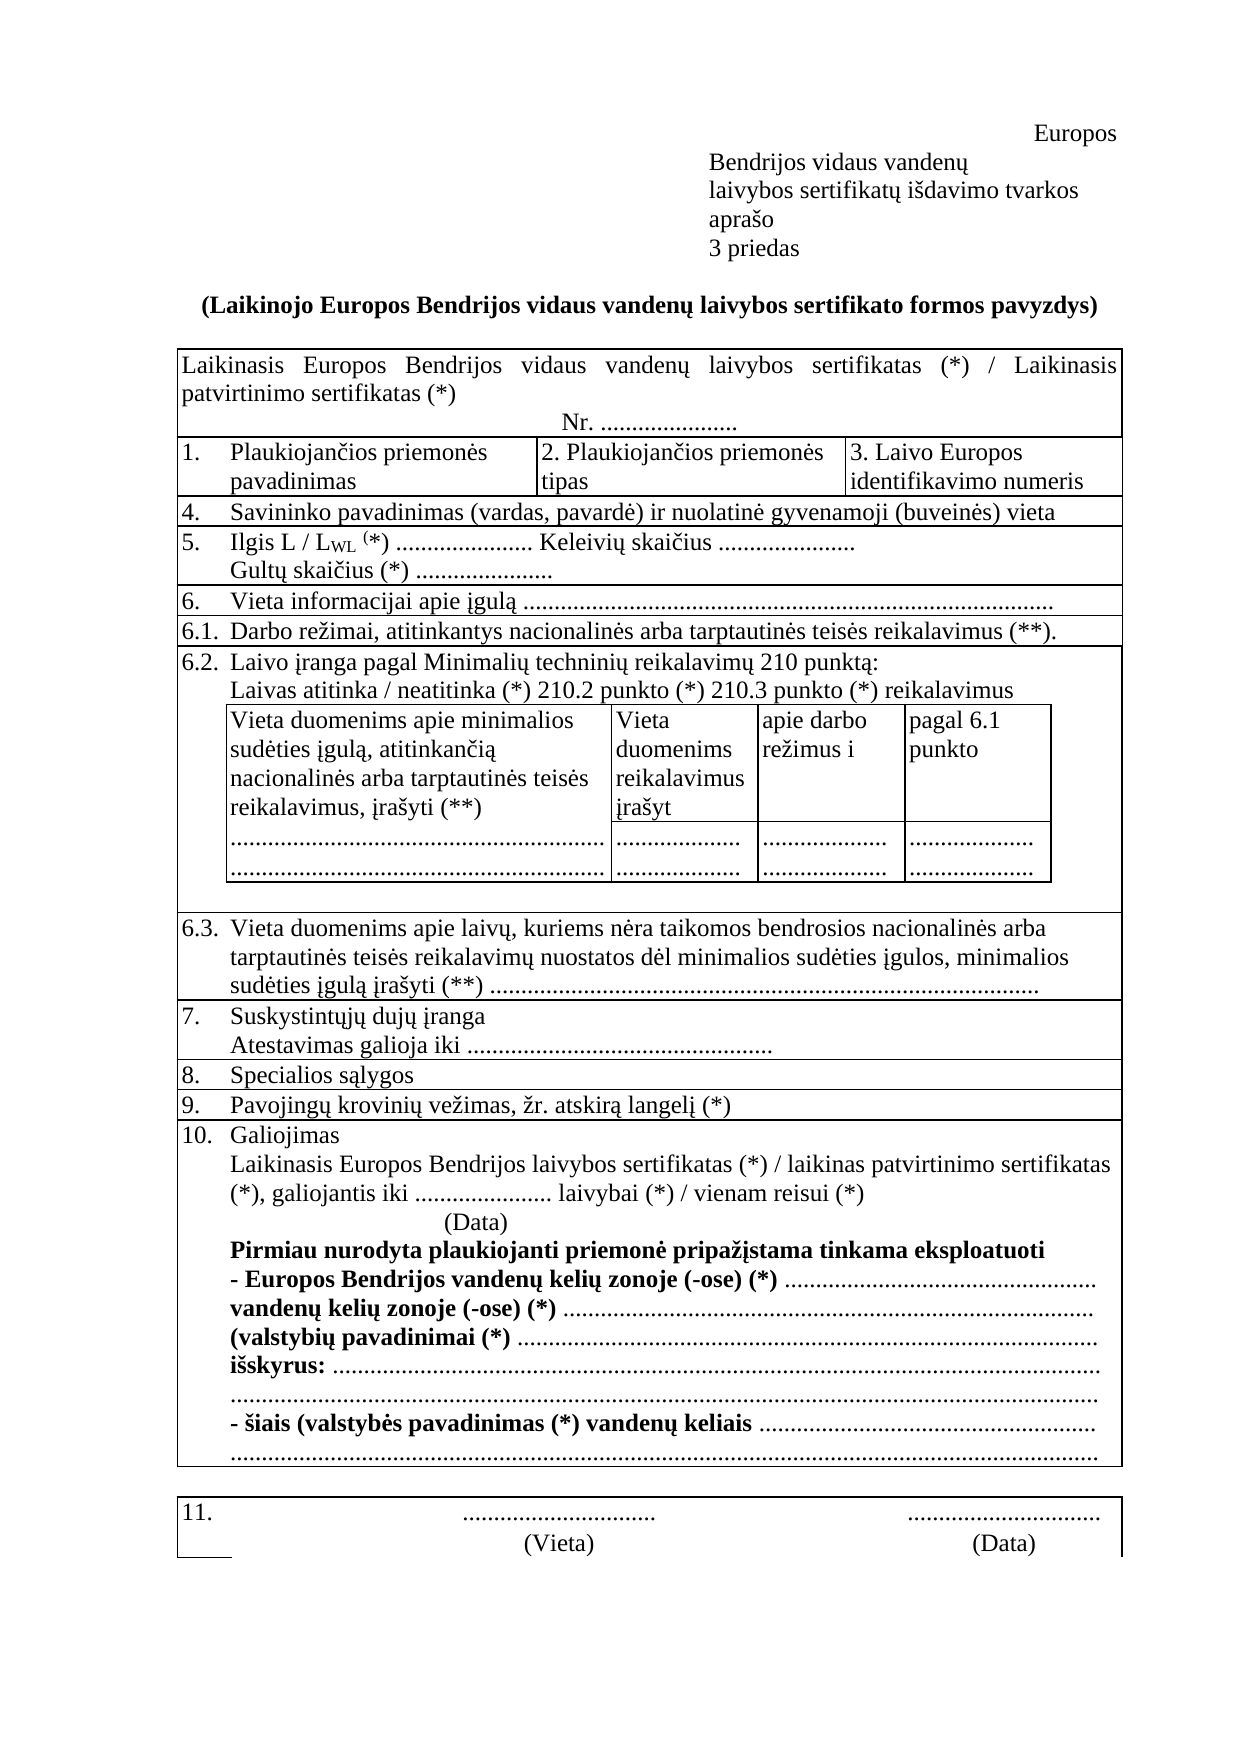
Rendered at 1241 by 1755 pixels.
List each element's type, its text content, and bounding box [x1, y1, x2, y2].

table_cell .................... [759, 851, 904, 881]
table_cell 4. [178, 497, 226, 525]
table_cell pagal 6.1 punkto [906, 705, 1050, 821]
table_cell 2. Plaukiojančios priemonės tipas [538, 438, 845, 495]
table_cell 6.1. [178, 616, 226, 645]
text Europos Bendrijos vidaus vandenų [709, 118, 1122, 176]
table_cell ............................................................ [227, 851, 611, 881]
table_cell Darbo režimai, atitinkantys nacionalinės arba tarptautinės teisės reikalavimus (**). [226, 616, 1122, 645]
table_cell Laivo įranga pagal Minimalių techninių reikalavimų 210 punktą: Laivas atitinka / neatitinka (*) 210.2 punkto (*) 210.3 punkto (*) reikalavimus [226, 647, 1121, 704]
table_cell .................... [906, 822, 1050, 851]
text (Laikinojo Europos Bendrijos vidaus vandenų laivybos sertifikato formos pavyzdys) [177, 291, 1122, 319]
table_cell 9. [178, 1090, 226, 1119]
text aprašo [177, 204, 1122, 233]
table_cell 6.3. [178, 913, 226, 999]
table_cell Vieta duomenims apie minimalios sudėties įgulą, atitinkančią nacionalinės arba tarptautinės teisės reikalavimus, įrašyti (**) [227, 705, 611, 821]
table_cell 1. [178, 438, 226, 495]
table_cell Pavojingų krovinių vežimas, žr. atskirą langelį (*) [226, 1090, 1121, 1119]
table_header Laikinasis Europos Bendrijos vidaus vandenų laivybos sertifikatas (*) / Laikinasis patvirtinimo sertifikatas (*) Nr. ...................... [178, 350, 1121, 436]
table_header 11. [178, 1498, 232, 1557]
table_cell Vieta informacijai apie įgulą ..................................................................................... [226, 586, 1122, 615]
table_cell .................... [612, 822, 757, 851]
table_cell [226, 883, 1051, 912]
table_cell Savininko pavadinimas (vardas, pavardė) ir nuolatinė gyvenamoji (buveinės) vieta [226, 497, 1122, 525]
text laivybos sertifikatų išdavimo tvarkos [177, 176, 1122, 204]
table_cell Galiojimas Laikinasis Europos Bendrijos laivybos sertifikatas (*) / laikinas patvirtinimo sertifikatas (*), galiojantis iki ...................... laivybai (*) / vienam reisui (*) (Data) Pirmiau nurodyta plaukiojanti priemonė pripažįstama tinkama eksploatuoti - Europos Bendrijos vandenų kelių zonoje (-ose) (*) .................................................. vandenų kelių zonoje (-ose) (*) ..................................................................................... (valstybių pavadinimai (*) ............................................................................................. išskyrus: ........................................................................................................................... ........................................................................................................................................... - šiais (valstybės pavadinimas (*) vandenų keliais ...................................................... ........................................................................................................................................... [226, 1121, 1121, 1466]
table_cell Plaukiojančios priemonės pavadinimas [226, 438, 536, 495]
table_cell Ilgis L / LWL (*) ...................... Keleivių skaičius ...................... Gultų skaičius (*) ...................... [226, 527, 1122, 584]
table_cell [1051, 881, 1121, 912]
table_cell 7. [178, 1001, 226, 1058]
table_cell (Data) [886, 1526, 1121, 1557]
table_cell 8. [178, 1060, 226, 1089]
table_cell (Vieta) [232, 1526, 886, 1557]
table_header ............................... [232, 1498, 886, 1526]
table_cell 5. [178, 527, 226, 584]
table_cell 3. Laivo Europos identifikavimo numeris [846, 438, 1122, 495]
table_header ............................... [886, 1498, 1121, 1526]
text 3 priedas [177, 233, 1122, 262]
table_cell 6.2. [178, 647, 226, 912]
table_cell Vieta duomenims reikalavimus įrašyt [612, 705, 757, 821]
table_cell ............................................................ [227, 821, 611, 851]
table_cell [1052, 704, 1121, 881]
table_cell Vieta duomenims apie laivų, kuriems nėra taikomos bendrosios nacionalinės arba tarptautinės teisės reikalavimų nuostatos dėl minimalios sudėties įgulos, minimalios sudėties įgulą įrašyti (**) ........................................................................................ [226, 913, 1121, 999]
table_cell .................... [612, 851, 757, 881]
table_cell 10. [178, 1121, 226, 1466]
table_cell Suskystintųjų dujų įranga Atestavimas galioja iki ................................................. [226, 1001, 1121, 1058]
table_cell .................... [906, 851, 1050, 881]
table_cell apie darbo režimus i [759, 705, 904, 821]
table_cell 6. [178, 586, 226, 615]
table_cell Specialios sąlygos [226, 1060, 1121, 1089]
table_cell .................... [759, 822, 904, 851]
